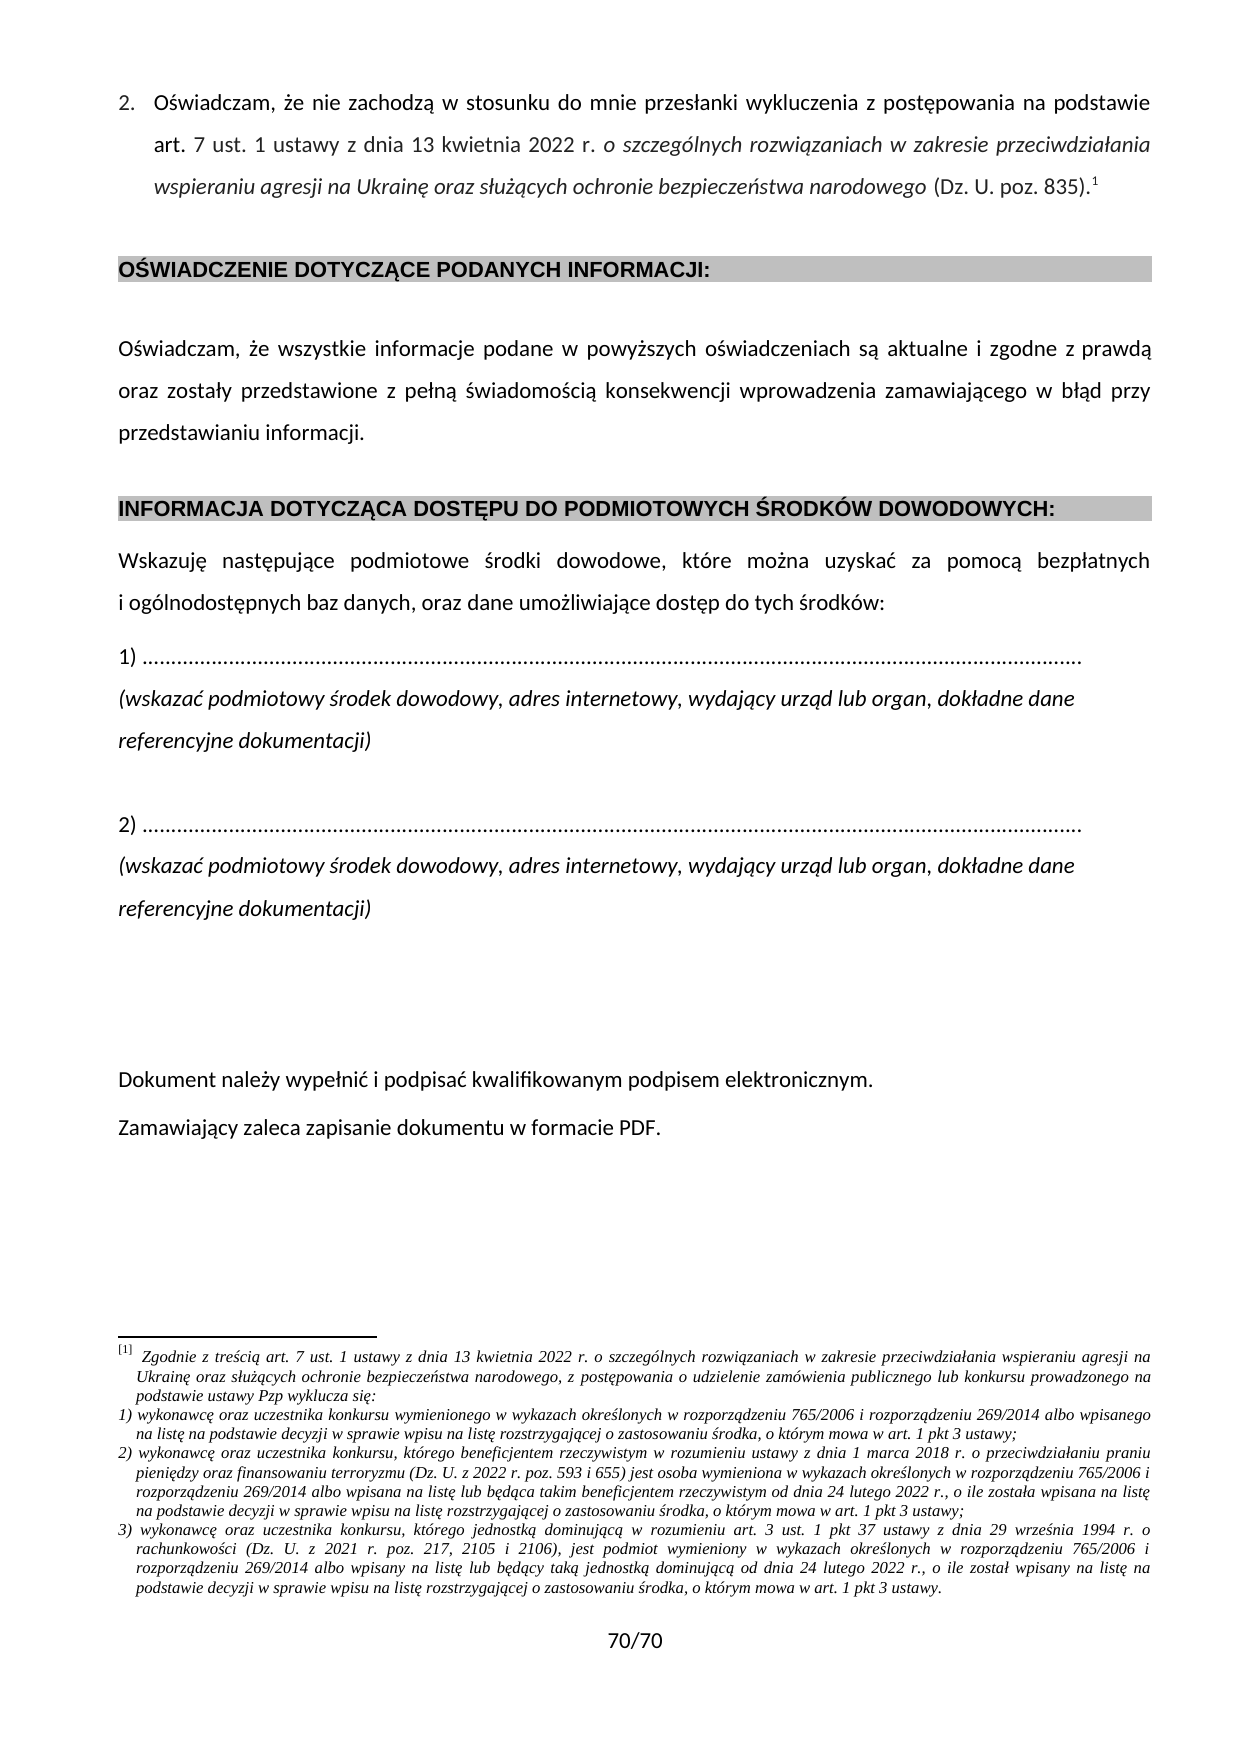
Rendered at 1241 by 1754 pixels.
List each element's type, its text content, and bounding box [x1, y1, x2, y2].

text 1) ................................................................................................................................................................... [118, 642, 1152, 670]
list 1) wykonawcę oraz uczestnika konkursu wymienionego w wykazach określonych w rozporządzeniu 765/2006 i rozporządzeniu 269/2014 albo wpisanego na listę na podstawie decyzji w sprawie wpisu na listę rozstrzygającej o zastosowaniu środka, o którym mowa w art. 1 pkt 3 ustawy; [118, 1405, 1152, 1443]
list Oświadczam, że nie zachodzą w stosunku do mnie przesłanki wykluczenia z postępowania na podstawie art. 7 ust. 1 ustawy z dnia 13 kwietnia 2022 r. o szczególnych rozwiązaniach w zakresie przeciwdziałania wspieraniu agresji na Ukrainę oraz służących ochronie bezpieczeństwa narodowego (Dz. U. poz. 835). [118, 88, 1152, 201]
text Oświadczam, że wszystkie informacje podane w powyższych oświadczeniach są aktualne i zgodne z prawdą oraz zostały przedstawione z pełną świadomością konsekwencji wprowadzenia zamawiającego w błąd przy przedstawianiu informacji. [118, 334, 1152, 446]
text Wskazuję następujące podmiotowe środki dowodowe, które można uzyskać za pomocą bezpłatnych i ogólnodostępnych baz danych, oraz dane umożliwiające dostęp do tych środków: [118, 546, 1152, 616]
text (wskazać podmiotowy środek dowodowy, adres internetowy, wydający urząd lub organ, dokładne dane referencyjne dokumentacji) [118, 852, 1152, 922]
list 3) wykonawcę oraz uczestnika konkursu, którego jednostką dominującą w rozumieniu art. 3 ust. 1 pkt 37 ustawy z dnia 29 września 1994 r. o rachunkowości (Dz. U. z 2021 r. poz. 217, 2105 i 2106), jest podmiot wymieniony w wykazach określonych w rozporządzeniu 765/2006 i rozporządzeniu 269/2014 albo wpisany na listę lub będący taką jednostką dominującą od dnia 24 lutego 2022 r., o ile został wpisany na listę na podstawie decyzji w sprawie wpisu na listę rozstrzygającej o zastosowaniu środka, o którym mowa w art. 1 pkt 3 ustawy. [118, 1520, 1152, 1597]
text (wskazać podmiotowy środek dowodowy, adres internetowy, wydający urząd lub organ, dokładne dane referencyjne dokumentacji) [118, 684, 1152, 754]
list Zgodnie z treścią art. 7 ust. 1 ustawy z dnia 13 kwietnia 2022 r. o szczególnych rozwiązaniach w zakresie przeciwdziałania wspieraniu agresji na Ukrainę oraz służących ochronie bezpieczeństwa narodowego, z postępowania o udzielenie zamówienia publicznego lub konkursu prowadzonego na podstawie ustawy Pzp wyklucza się: [118, 1343, 1152, 1405]
text Dokument należy wypełnić i podpisać kwalifikowanym podpisem elektronicznym. [118, 1065, 1152, 1093]
text INFORMACJA DOTYCZĄCA DOSTĘPU DO PODMIOTOWYCH ŚRODKÓW DOWODOWYCH: [118, 496, 1152, 521]
text OŚWIADCZENIE DOTYCZĄCE PODANYCH INFORMACJI: [118, 256, 1152, 282]
text Zamawiający zaleca zapisanie dokumentu w formacie PDF. [118, 1113, 1152, 1141]
list 2) wykonawcę oraz uczestnika konkursu, którego beneficjentem rzeczywistym w rozumieniu ustawy z dnia 1 marca 2018 r. o przeciwdziałaniu praniu pieniędzy oraz finansowaniu terroryzmu (Dz. U. z 2022 r. poz. 593 i 655) jest osoba wymieniona w wykazach określonych w rozporządzeniu 765/2006 i rozporządzeniu 269/2014 albo wpisana na listę lub będąca takim beneficjentem rzeczywistym od dnia 24 lutego 2022 r., o ile została wpisana na listę na podstawie decyzji w sprawie wpisu na listę rozstrzygającej o zastosowaniu środka, o którym mowa w art. 1 pkt 3 ustawy; [118, 1443, 1152, 1520]
text 2) ................................................................................................................................................................... [118, 810, 1152, 838]
